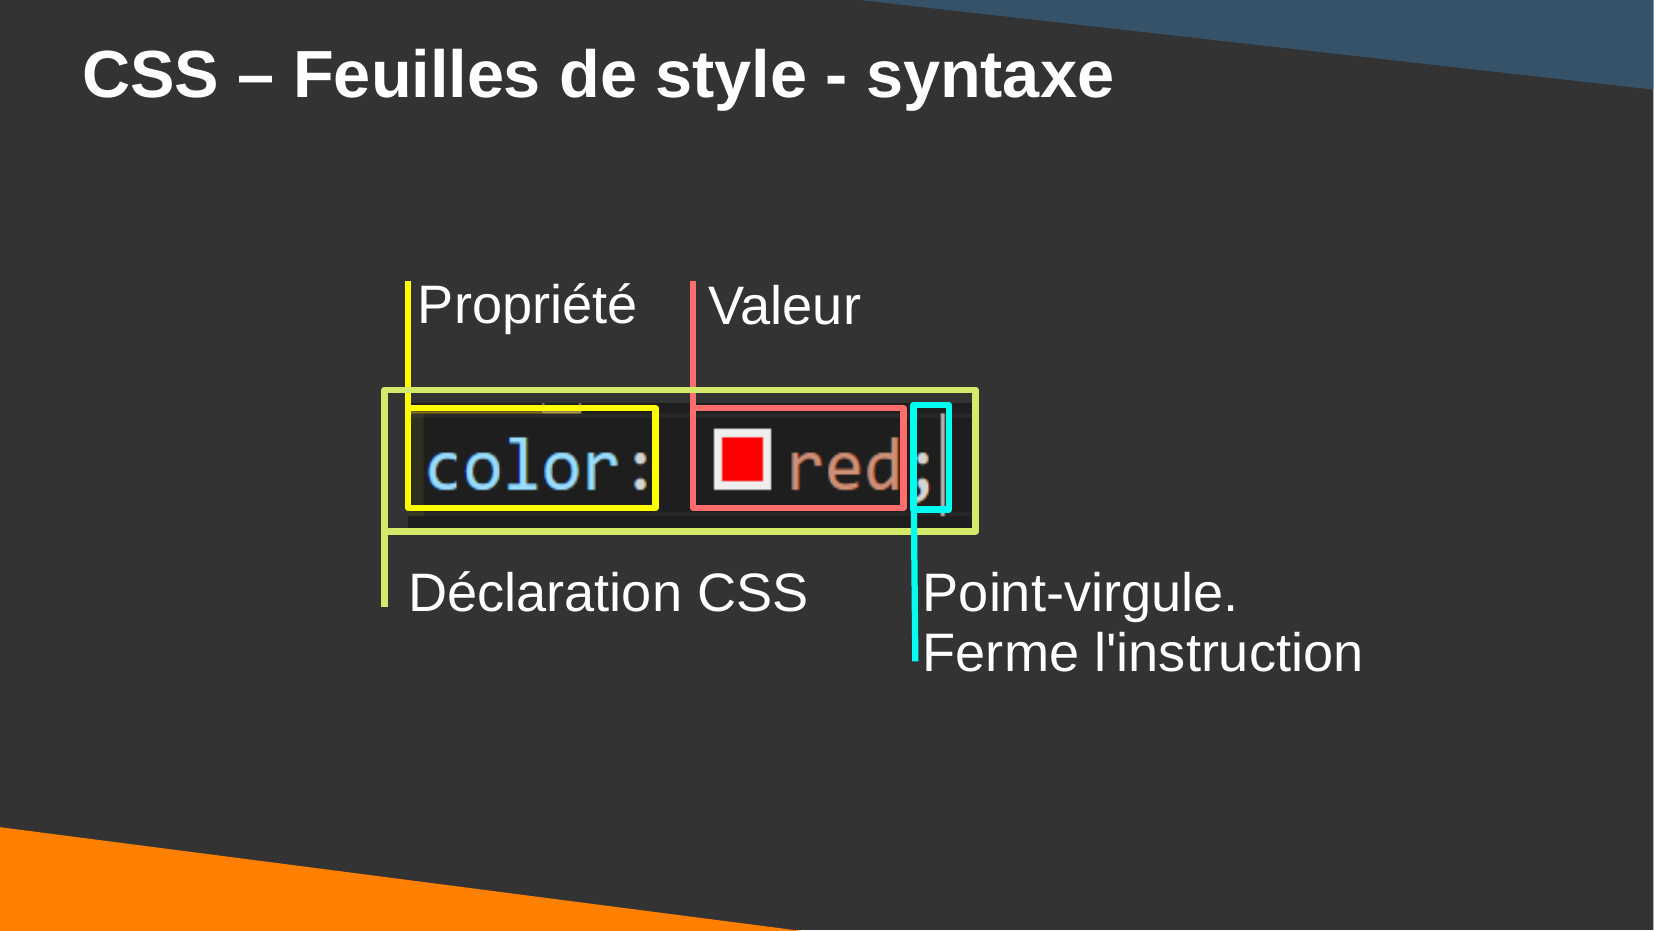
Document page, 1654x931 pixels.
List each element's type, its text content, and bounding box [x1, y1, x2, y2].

title CSS – Feuilles de style - syntaxe [82, 37, 1571, 114]
picture [696, 411, 900, 505]
picture [917, 408, 946, 506]
title Propriété [417, 274, 664, 349]
title Valeur [708, 275, 949, 344]
picture [408, 403, 910, 528]
text_box [0, 827, 802, 931]
title Point-virgule. Ferme l'instruction [922, 562, 1388, 684]
picture [918, 403, 972, 528]
title Déclaration CSS [408, 562, 874, 654]
picture [411, 411, 652, 505]
text_box [859, 0, 1654, 90]
